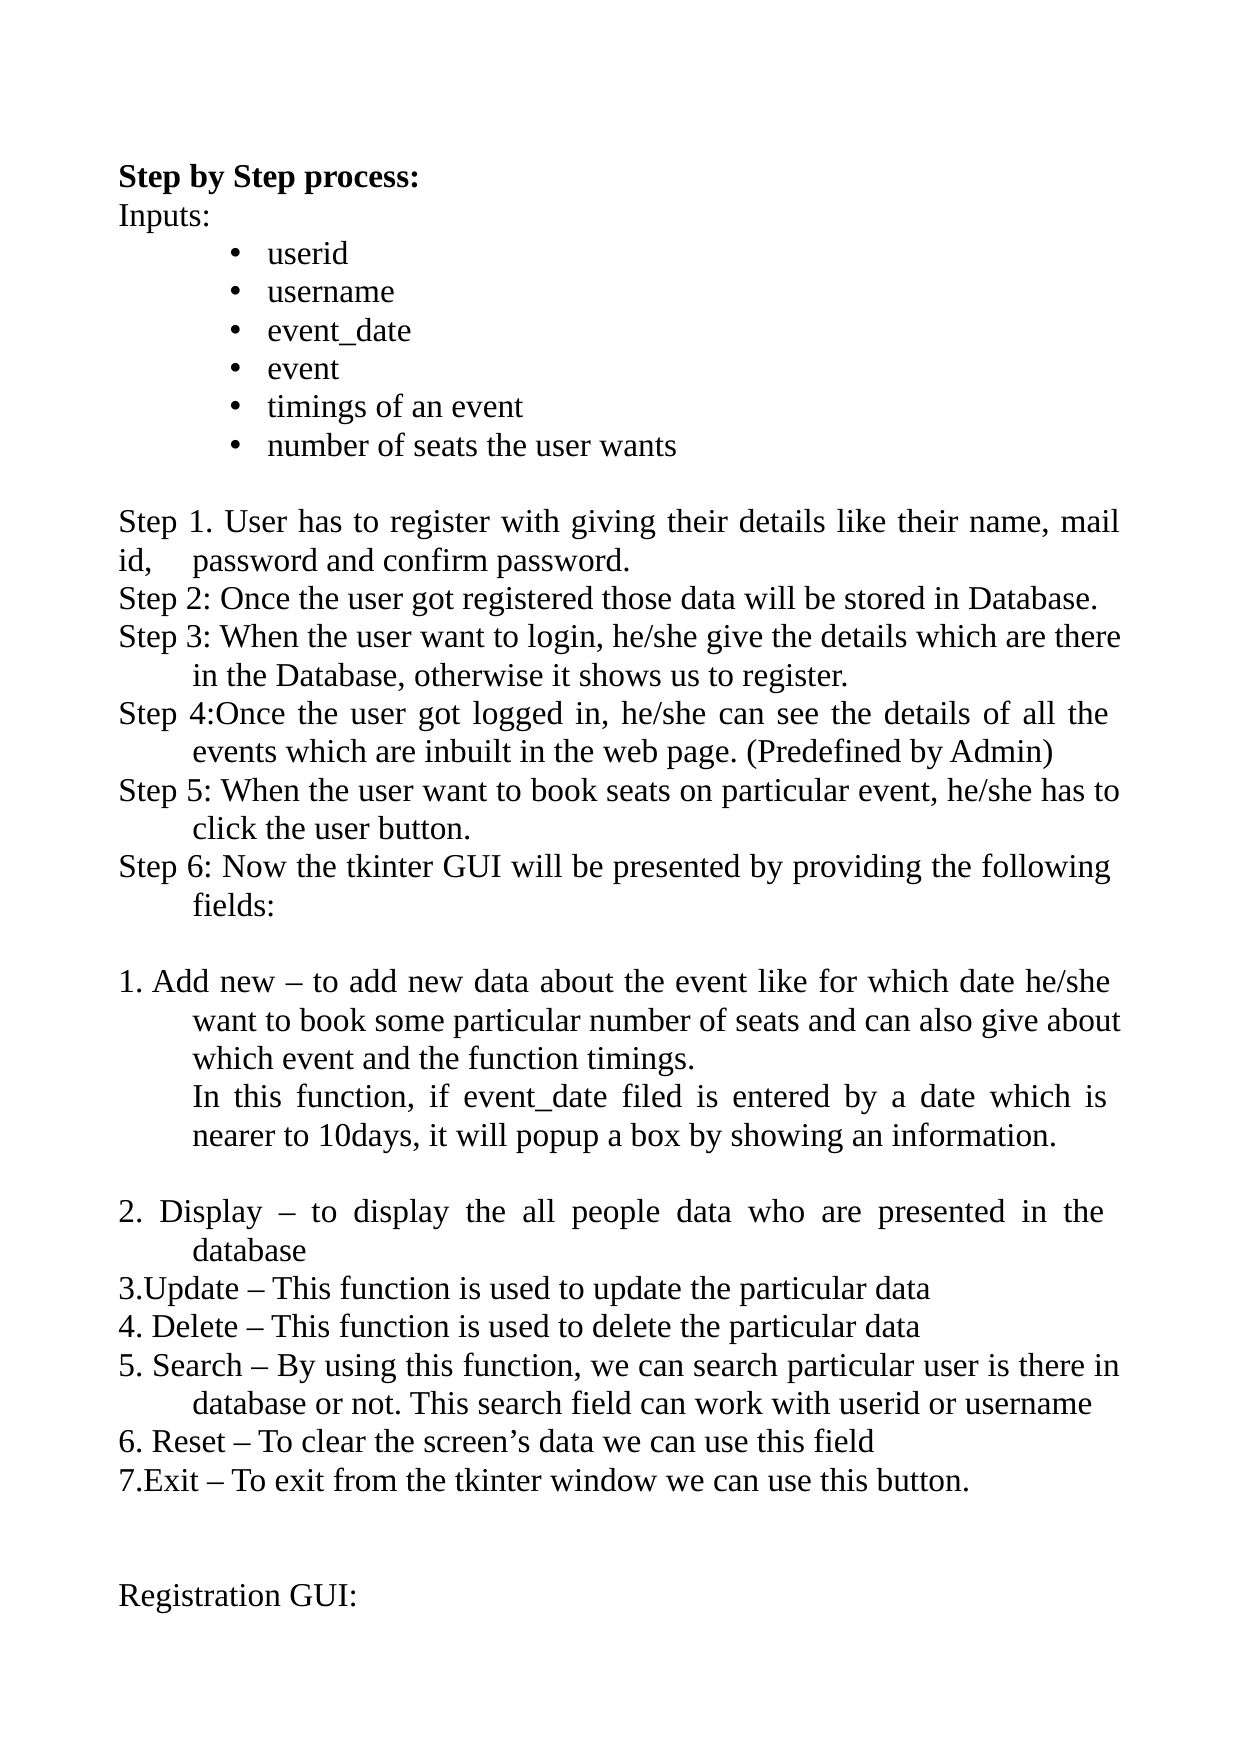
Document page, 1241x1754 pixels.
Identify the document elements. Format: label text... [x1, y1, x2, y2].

list number of seats the user wants [229, 425, 1122, 463]
text Step by Step process: [118, 156, 1122, 195]
text 4. Delete – This function is used to delete the particular data [118, 1306, 1122, 1345]
list timings of an event [229, 386, 1122, 425]
text Step 3: When the user want to login, he/she give the details which are there in the Database, otherwise it shows us to register. [118, 616, 1122, 693]
text Step 6: Now the tkinter GUI will be presented by providing the following fields: [118, 846, 1122, 923]
list event_date [229, 310, 1122, 348]
text Inputs: [118, 195, 1122, 233]
text 2. Display – to display the all people data who are presented in the database [118, 1191, 1122, 1268]
text Step 4:Once the user got logged in, he/she can see the details of all the events which are inbuilt in the web page. (Predefined by Admin) [118, 693, 1122, 770]
text 7.Exit – To exit from the tkinter window we can use this button. [118, 1460, 1122, 1498]
list userid [229, 233, 1122, 271]
text 5. Search – By using this function, we can search particular user is there in database or not. This search field can work with userid or username [118, 1345, 1122, 1421]
text Step 2: Once the user got registered those data will be stored in Database. [118, 578, 1122, 616]
text 6. Reset – To clear the screen’s data we can use this field [118, 1421, 1122, 1460]
text Step 5: When the user want to book seats on particular event, he/she has to click the user button. [118, 770, 1122, 846]
list username [229, 271, 1122, 310]
text 1. Add new – to add new data about the event like for which date he/she want to book some particular number of seats and can also give about which event and the function timings. [118, 961, 1122, 1076]
text In this function, if event_date filed is entered by a date which is nearer to 10days, it will popup a box by showing an information. [118, 1076, 1122, 1153]
text Step 1. User has to register with giving their details like their name, mail id, password and confirm password. [118, 501, 1122, 578]
list event [229, 348, 1122, 386]
text Registration GUI: [118, 1575, 1122, 1613]
text 3.Update – This function is used to update the particular data [118, 1268, 1122, 1306]
